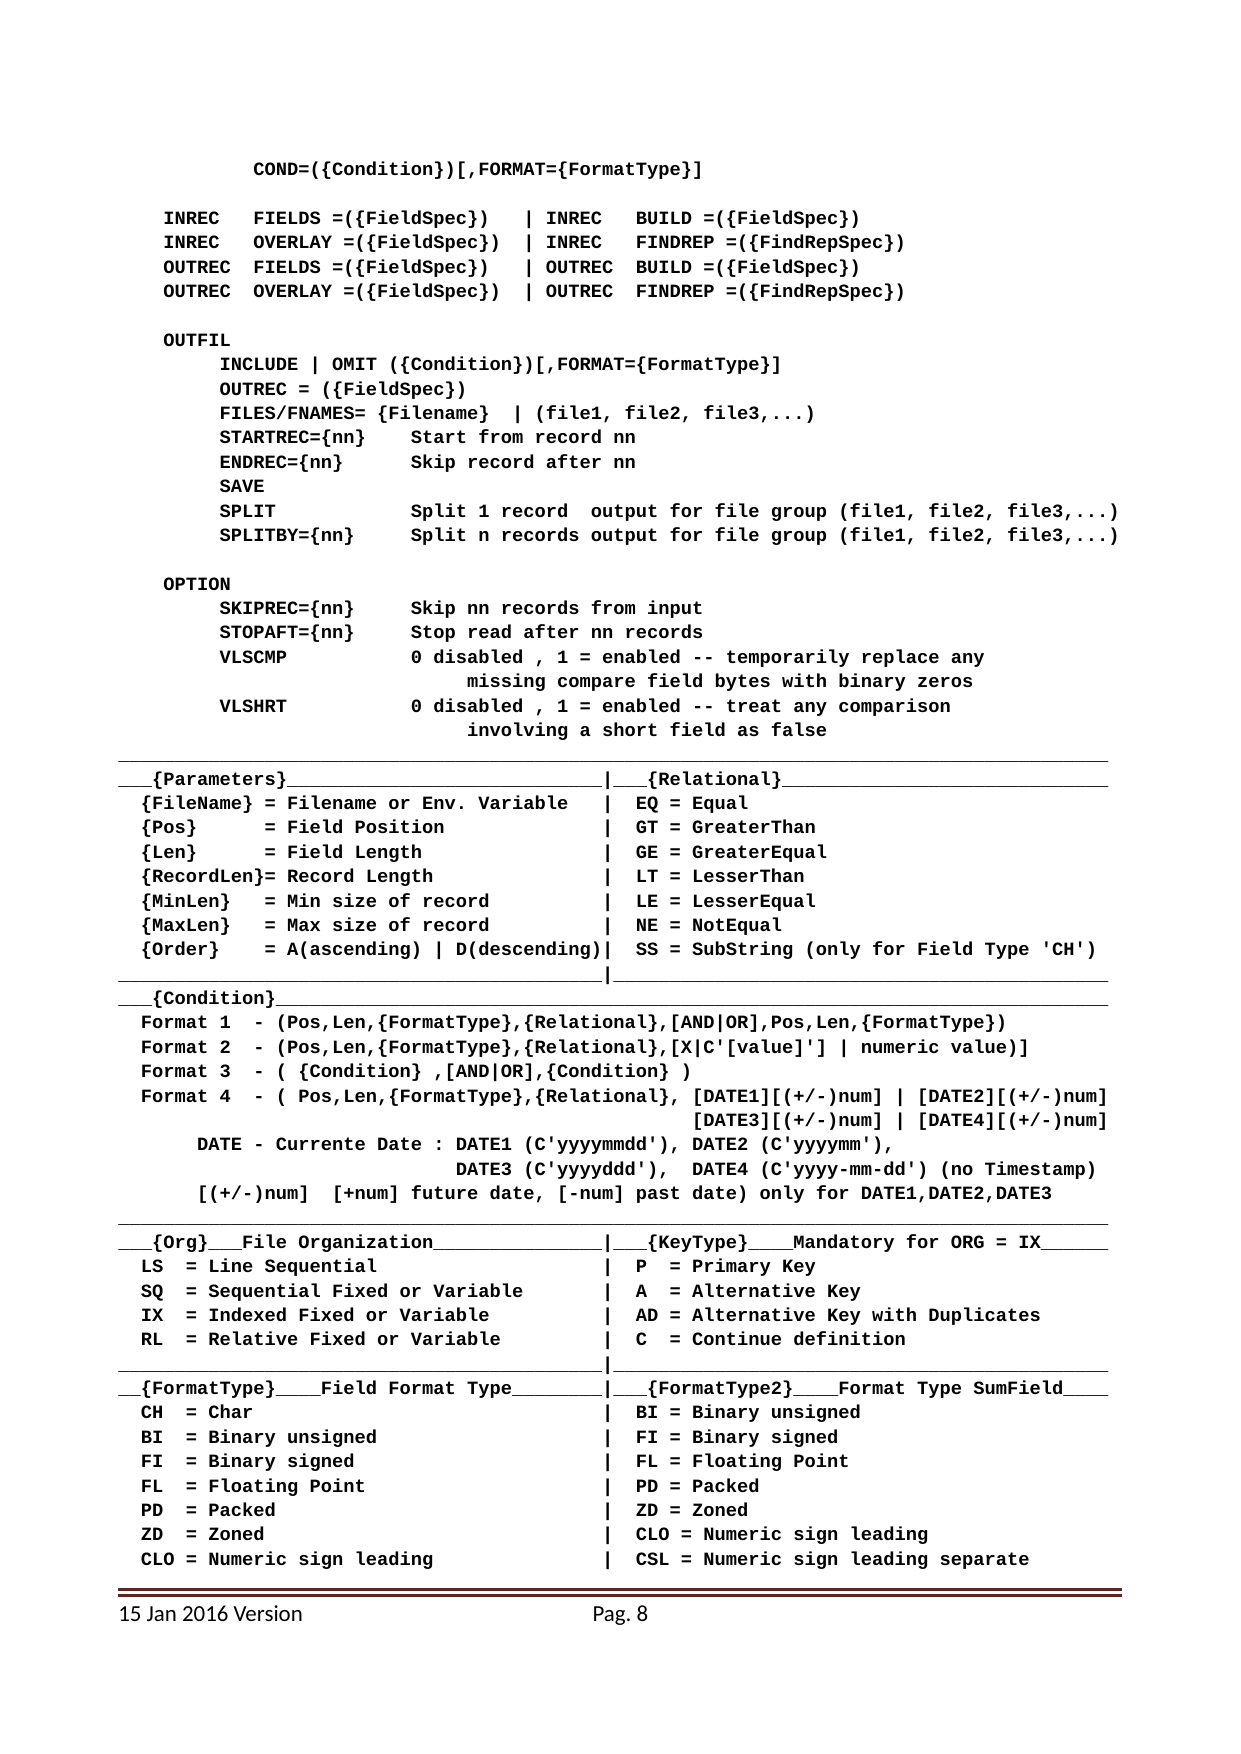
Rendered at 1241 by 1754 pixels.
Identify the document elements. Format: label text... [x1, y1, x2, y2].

text INREC OVERLAY =({FieldSpec}) | INREC FINDREP =({FindRepSpec}) [118, 233, 1122, 254]
text {RecordLen}= Record Length | LT = LesserThan [118, 867, 1122, 888]
text Format 1 - (Pos,Len,{FormatType},{Relational},[AND|OR],Pos,Len,{FormatType}) [118, 1013, 1122, 1034]
text INCLUDE | OMIT ({Condition})[,FORMAT={FormatType}] [118, 355, 1122, 376]
text BI = Binary unsigned | FI = Binary signed [118, 1428, 1122, 1449]
text ___________________________________________|____________________________________________ [118, 1354, 1122, 1376]
text RL = Relative Fixed or Variable | C = Continue definition [118, 1330, 1122, 1351]
text VLSCMP 0 disabled , 1 = enabled -- temporarily replace any [118, 648, 1122, 669]
text FL = Floating Point | PD = Packed [118, 1476, 1122, 1498]
text OUTREC = ({FieldSpec}) [118, 379, 1122, 401]
text ___{Org}___File Organization_______________|___{KeyType}____Mandatory for ORG = IX______ [118, 1233, 1122, 1254]
text {MaxLen} = Max size of record | NE = NotEqual [118, 916, 1122, 937]
text ENDREC={nn} Skip record after nn [118, 453, 1122, 474]
text CLO = Numeric sign leading | CSL = Numeric sign leading separate [118, 1549, 1122, 1571]
text {Order} = A(ascending) | D(descending)| SS = SubString (only for Field Type 'CH') [118, 940, 1122, 961]
text SPLITBY={nn} Split n records output for file group (file1, file2, file3,...) [118, 526, 1122, 547]
text DATE3 (C'yyyyddd'), DATE4 (C'yyyy-mm-dd') (no Timestamp) [118, 1159, 1122, 1181]
text Format 4 - ( Pos,Len,{FormatType},{Relational}, [DATE1][(+/-)num] | [DATE2][(+/-)num] [118, 1086, 1122, 1108]
text STOPAFT={nn} Stop read after nn records [118, 623, 1122, 644]
text FILES/FNAMES= {Filename} | (file1, file2, file3,...) [118, 404, 1122, 425]
text STARTREC={nn} Start from record nn [118, 428, 1122, 449]
text OUTFIL [118, 331, 1122, 352]
text {Len} = Field Length | GE = GreaterEqual [118, 843, 1122, 864]
text Format 2 - (Pos,Len,{FormatType},{Relational},[X|C'[value]'] | numeric value)] [118, 1038, 1122, 1059]
text SKIPREC={nn} Skip nn records from input [118, 599, 1122, 620]
text CH = Char | BI = Binary unsigned [118, 1403, 1122, 1424]
text ___________________________________________|____________________________________________ [118, 964, 1122, 986]
text LS = Line Sequential | P = Primary Key [118, 1257, 1122, 1278]
text {FileName} = Filename or Env. Variable | EQ = Equal [118, 794, 1122, 815]
text PD = Packed | ZD = Zoned [118, 1501, 1122, 1522]
text ________________________________________________________________________________________ [118, 745, 1122, 766]
text IX = Indexed Fixed or Variable | AD = Alternative Key with Duplicates [118, 1306, 1122, 1327]
text SAVE [118, 477, 1122, 498]
text VLSHRT 0 disabled , 1 = enabled -- treat any comparison [118, 696, 1122, 718]
text OUTREC FIELDS =({FieldSpec}) | OUTREC BUILD =({FieldSpec}) [118, 258, 1122, 279]
text ZD = Zoned | CLO = Numeric sign leading [118, 1525, 1122, 1546]
text {Pos} = Field Position | GT = GreaterThan [118, 818, 1122, 839]
text missing compare field bytes with binary zeros [118, 672, 1122, 693]
text COND=({Condition})[,FORMAT={FormatType}] [118, 160, 1122, 181]
text ___{Condition}__________________________________________________________________________ [118, 989, 1122, 1010]
text DATE - Currente Date : DATE1 (C'yyyymmdd'), DATE2 (C'yyyymm'), [118, 1135, 1122, 1156]
text involving a short field as false [118, 721, 1122, 742]
text [DATE3][(+/-)num] | [DATE4][(+/-)num] [118, 1111, 1122, 1132]
text SQ = Sequential Fixed or Variable | A = Alternative Key [118, 1281, 1122, 1303]
text FI = Binary signed | FL = Floating Point [118, 1452, 1122, 1473]
text INREC FIELDS =({FieldSpec}) | INREC BUILD =({FieldSpec}) [118, 209, 1122, 230]
text ________________________________________________________________________________________ [118, 1208, 1122, 1229]
text Format 3 - ( {Condition} ,[AND|OR],{Condition} ) [118, 1062, 1122, 1083]
text SPLIT Split 1 record output for file group (file1, file2, file3,...) [118, 501, 1122, 523]
text [(+/-)num] [+num] future date, [-num] past date) only for DATE1,DATE2,DATE3 [118, 1184, 1122, 1205]
text OUTREC OVERLAY =({FieldSpec}) | OUTREC FINDREP =({FindRepSpec}) [118, 282, 1122, 303]
text OPTION [118, 574, 1122, 596]
text ___{Parameters}____________________________|___{Relational}_____________________________ [118, 769, 1122, 791]
text __{FormatType}____Field Format Type________|___{FormatType2}____Format Type SumField____ [118, 1379, 1122, 1400]
text {MinLen} = Min size of record | LE = LesserEqual [118, 891, 1122, 913]
